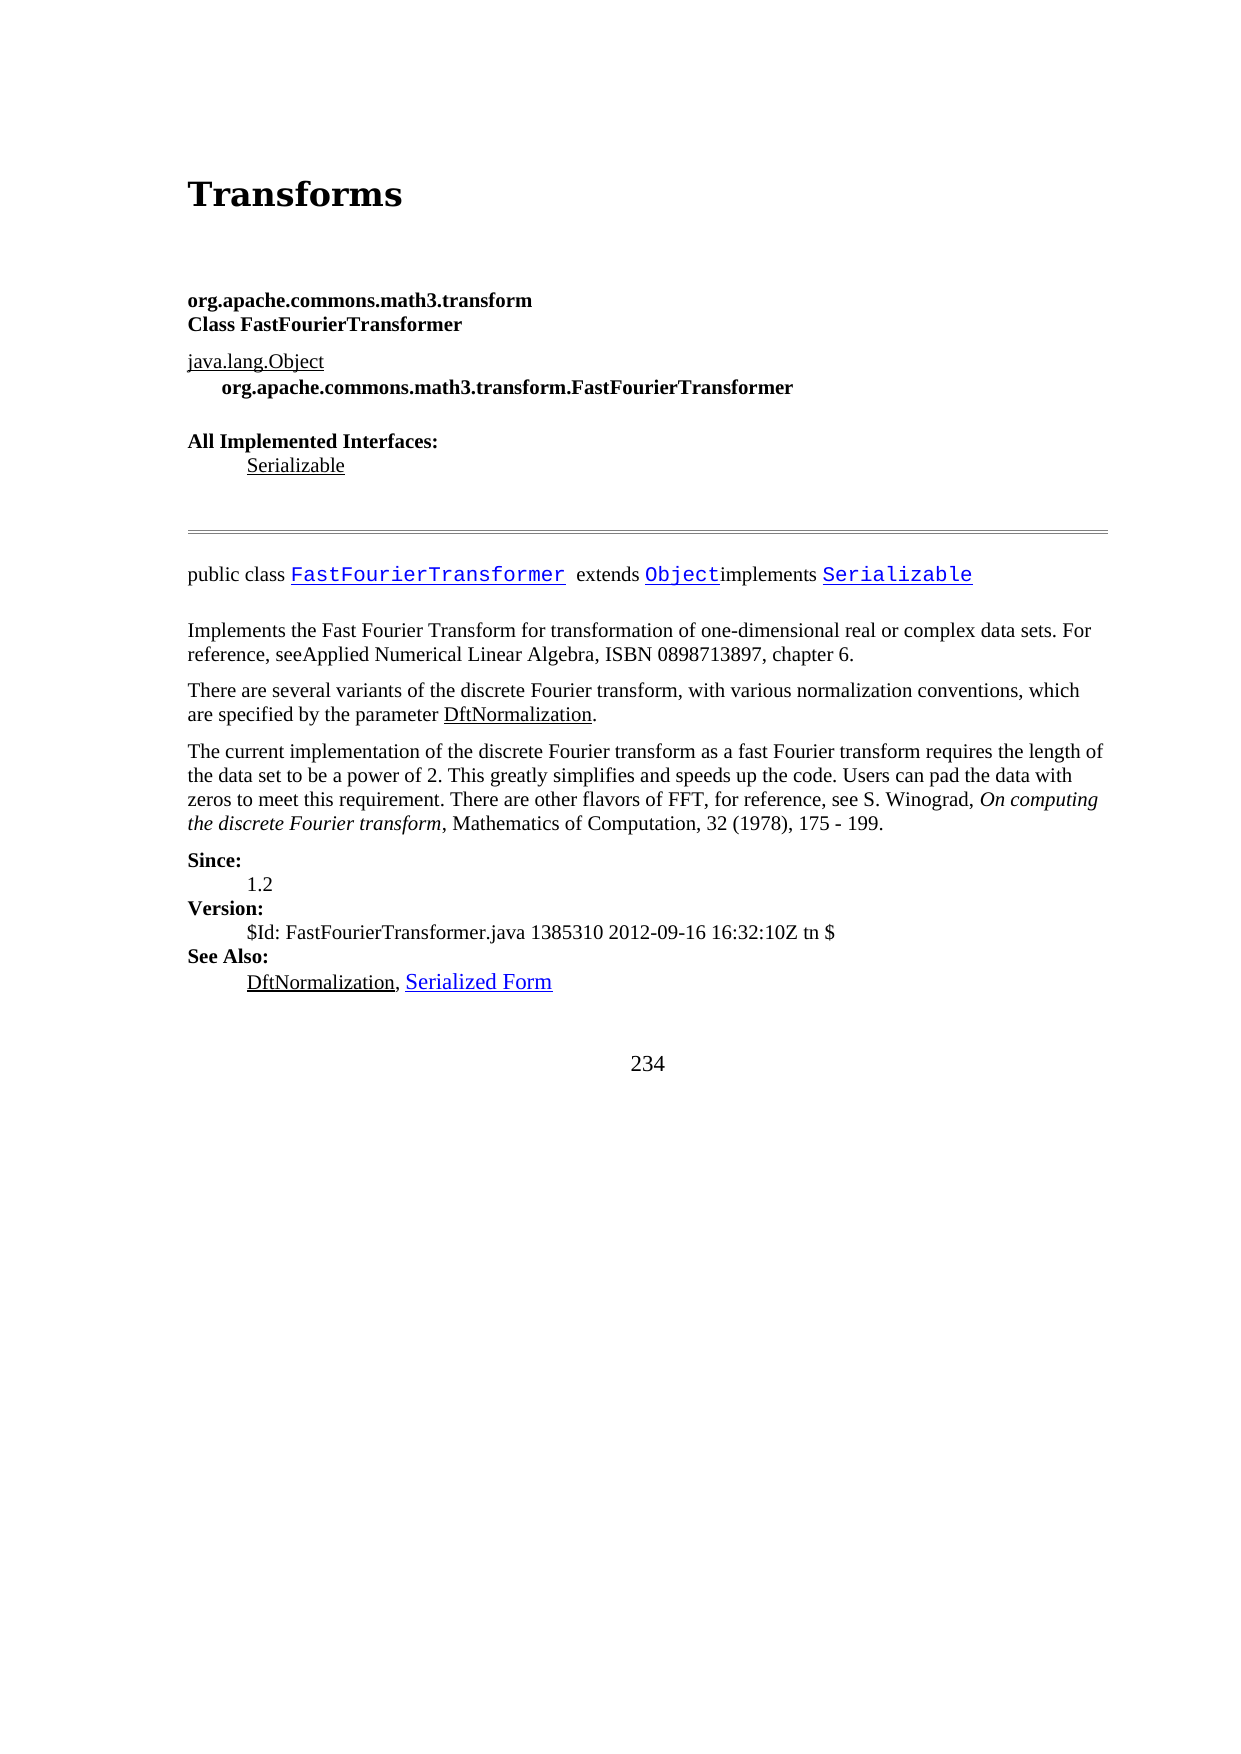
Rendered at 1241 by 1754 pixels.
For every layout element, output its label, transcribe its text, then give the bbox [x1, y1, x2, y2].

list $Id: FastFourierTransformer.java 1385310 2012-09-16 16:32:10Z tn $ [247, 920, 1108, 944]
subtitle All Implemented Interfaces: [187, 429, 1108, 453]
text Implements the Fast Fourier Transform for transformation of one-dimensional real or complex data sets. For reference, seeApplied Numerical Linear Algebra, ISBN 0898713897, chapter 6. [187, 617, 1108, 666]
list Serializable [247, 453, 1108, 477]
list DftNormalization, Serialized Form [247, 968, 1108, 994]
subtitle org.apache.commons.math3.transform Class FastFourierTransformer [187, 288, 1108, 336]
subtitle Version: [187, 896, 1108, 920]
text The current implementation of the discrete Fourier transform as a fast Fourier transform requires the length of the data set to be a power of 2. This greatly simplifies and speeds up the code. Users can pad the data with zeros to meet this requirement. There are other flavors of FFT, for reference, see S. Winograd, On computing the discrete Fourier transform, Mathematics of Computation, 32 (1978), 175 - 199. [187, 739, 1108, 835]
text public class FastFourierTransformer extends Objectimplements Serializable [187, 562, 1108, 588]
subtitle Since: [187, 847, 1108, 872]
text There are several variants of the discrete Fourier transform, with various normalization conventions, which are specified by the parameter DftNormalization. [187, 678, 1108, 726]
subtitle Transforms [187, 175, 1108, 214]
text org.apache.commons.math3.transform.FastFourierTransformer [187, 373, 1108, 399]
text java.lang.Object [187, 349, 1108, 373]
subtitle See Also: [187, 944, 1108, 968]
list 1.2 [247, 872, 1108, 896]
